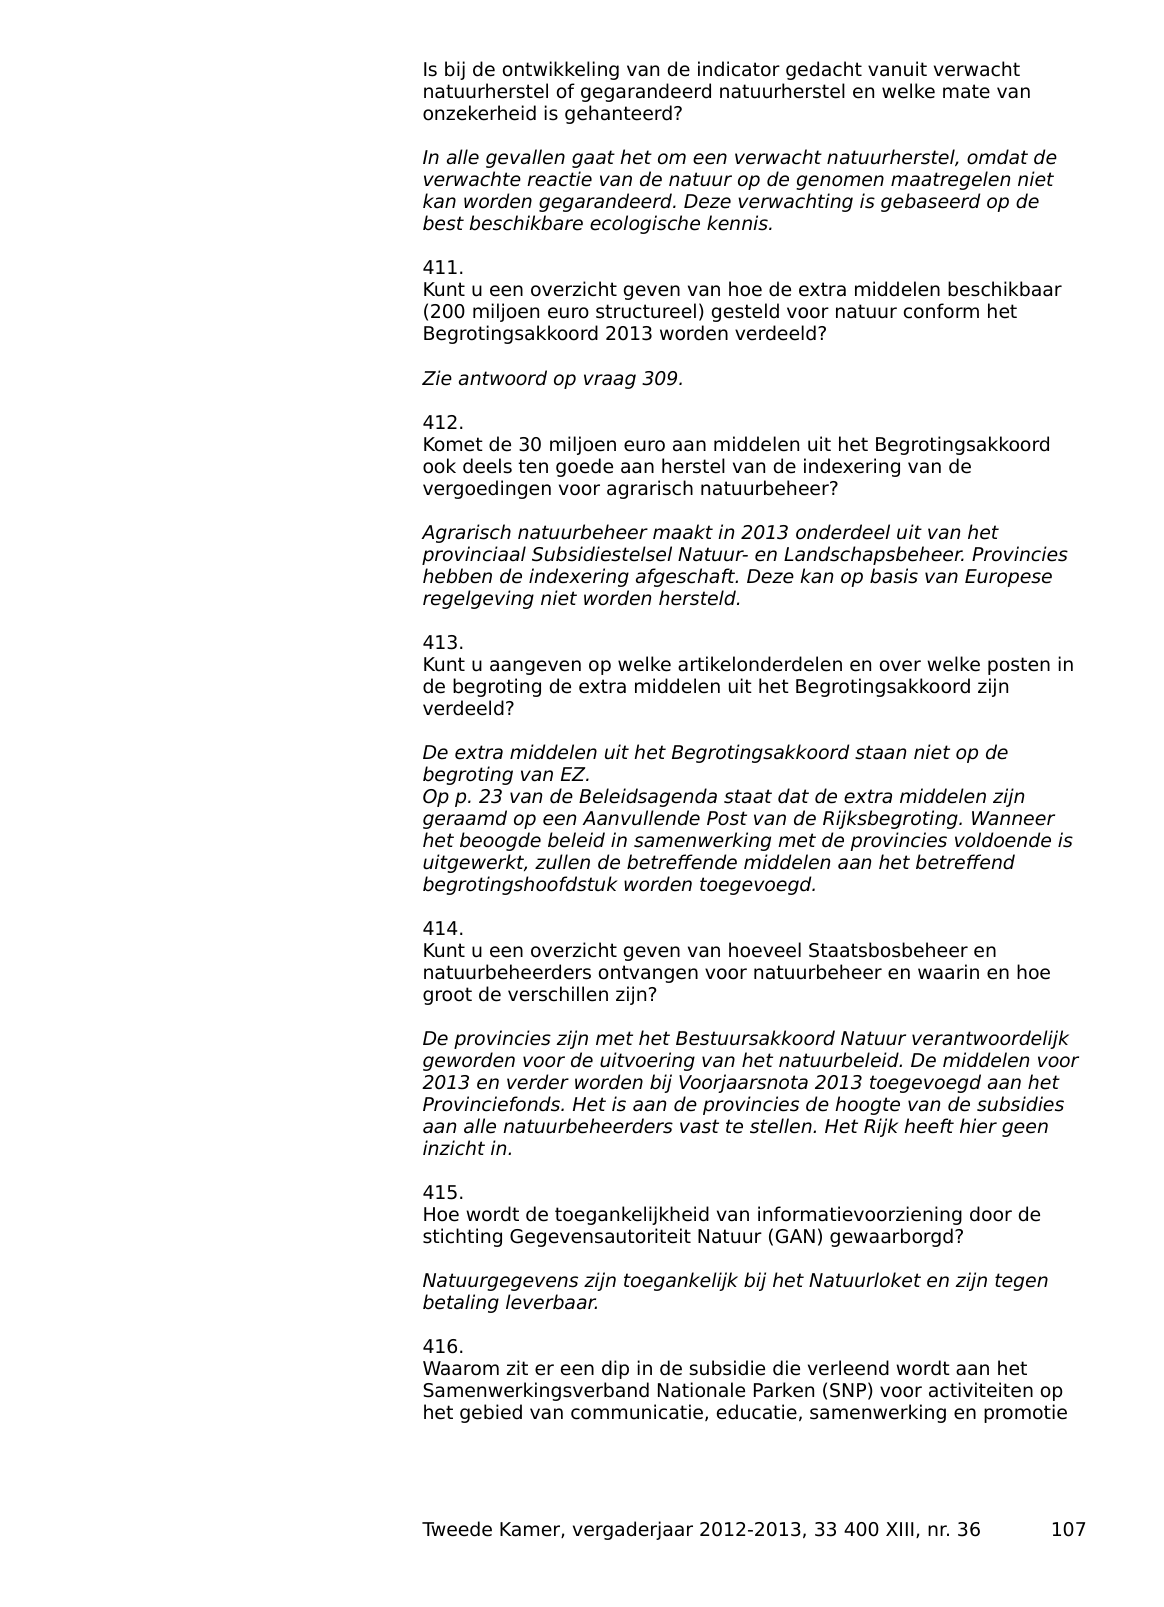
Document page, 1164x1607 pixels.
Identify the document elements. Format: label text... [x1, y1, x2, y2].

text Komet de 30 miljoen euro aan middelen uit het Begrotingsakkoord ook deels ten goede aan herstel van de indexering van de vergoedingen voor agrarisch natuurbeheer? [422, 433, 1087, 499]
text 414. [422, 918, 1087, 940]
text 411. [422, 257, 1087, 279]
text De extra middelen uit het Begrotingsakkoord staan niet op de begroting van EZ. [422, 742, 1087, 786]
text Hoe wordt de toegankelijkheid van informatievoorziening door de stichting Gegevensautoriteit Natuur (GAN) gewaarborgd? [422, 1204, 1087, 1248]
text Kunt u een overzicht geven van hoe de extra middelen beschikbaar (200 miljoen euro structureel) gesteld voor natuur conform het Begrotingsakkoord 2013 worden verdeeld? [422, 279, 1087, 345]
text 416. [422, 1336, 1087, 1358]
text Kunt u een overzicht geven van hoeveel Staatsbosbeheer en natuurbeheerders ontvangen voor natuurbeheer en waarin en hoe groot de verschillen zijn? [422, 940, 1087, 1006]
text Is bij de ontwikkeling van de indicator gedacht vanuit verwacht natuurherstel of gegarandeerd natuurherstel en welke mate van onzekerheid is gehanteerd? [422, 59, 1087, 125]
text Zie antwoord op vraag 309. [422, 367, 1087, 389]
text Natuurgegevens zijn toegankelijk bij het Natuurloket en zijn tegen betaling leverbaar. [422, 1270, 1087, 1314]
text 413. [422, 632, 1087, 654]
text Op p. 23 van de Beleidsagenda staat dat de extra middelen zijn geraamd op een Aanvullende Post van de Rijksbegroting. Wanneer het beoogde beleid in samenwerking met de provincies voldoende is uitgewerkt, zullen de betreffende middelen aan het betreffend begrotingshoofdstuk worden toegevoegd. [422, 786, 1087, 896]
text 415. [422, 1182, 1087, 1204]
text Agrarisch natuurbeheer maakt in 2013 onderdeel uit van het provinciaal Subsidiestelsel Natuur- en Landschapsbeheer. Provincies hebben de indexering afgeschaft. Deze kan op basis van Europese regelgeving niet worden hersteld. [422, 522, 1087, 609]
text Kunt u aangeven op welke artikelonderdelen en over welke posten in de begroting de extra middelen uit het Begrotingsakkoord zijn verdeeld? [422, 654, 1087, 720]
text In alle gevallen gaat het om een verwacht natuurherstel, omdat de verwachte reactie van de natuur op de genomen maatregelen niet kan worden gegarandeerd. Deze verwachting is gebaseerd op de best beschikbare ecologische kennis. [422, 147, 1087, 235]
text Waarom zit er een dip in de subsidie die verleend wordt aan het Samenwerkingsverband Nationale Parken (SNP) voor activiteiten op het gebied van communicatie, educatie, samenwerking en promotie [422, 1358, 1087, 1424]
text De provincies zijn met het Bestuursakkoord Natuur verantwoordelijk geworden voor de uitvoering van het natuurbeleid. De middelen voor 2013 en verder worden bij Voorjaarsnota 2013 toegevoegd aan het Provinciefonds. Het is aan de provincies de hoogte van de subsidies aan alle natuurbeheerders vast te stellen. Het Rijk heeft hier geen inzicht in. [422, 1028, 1087, 1160]
text 412. [422, 412, 1087, 433]
